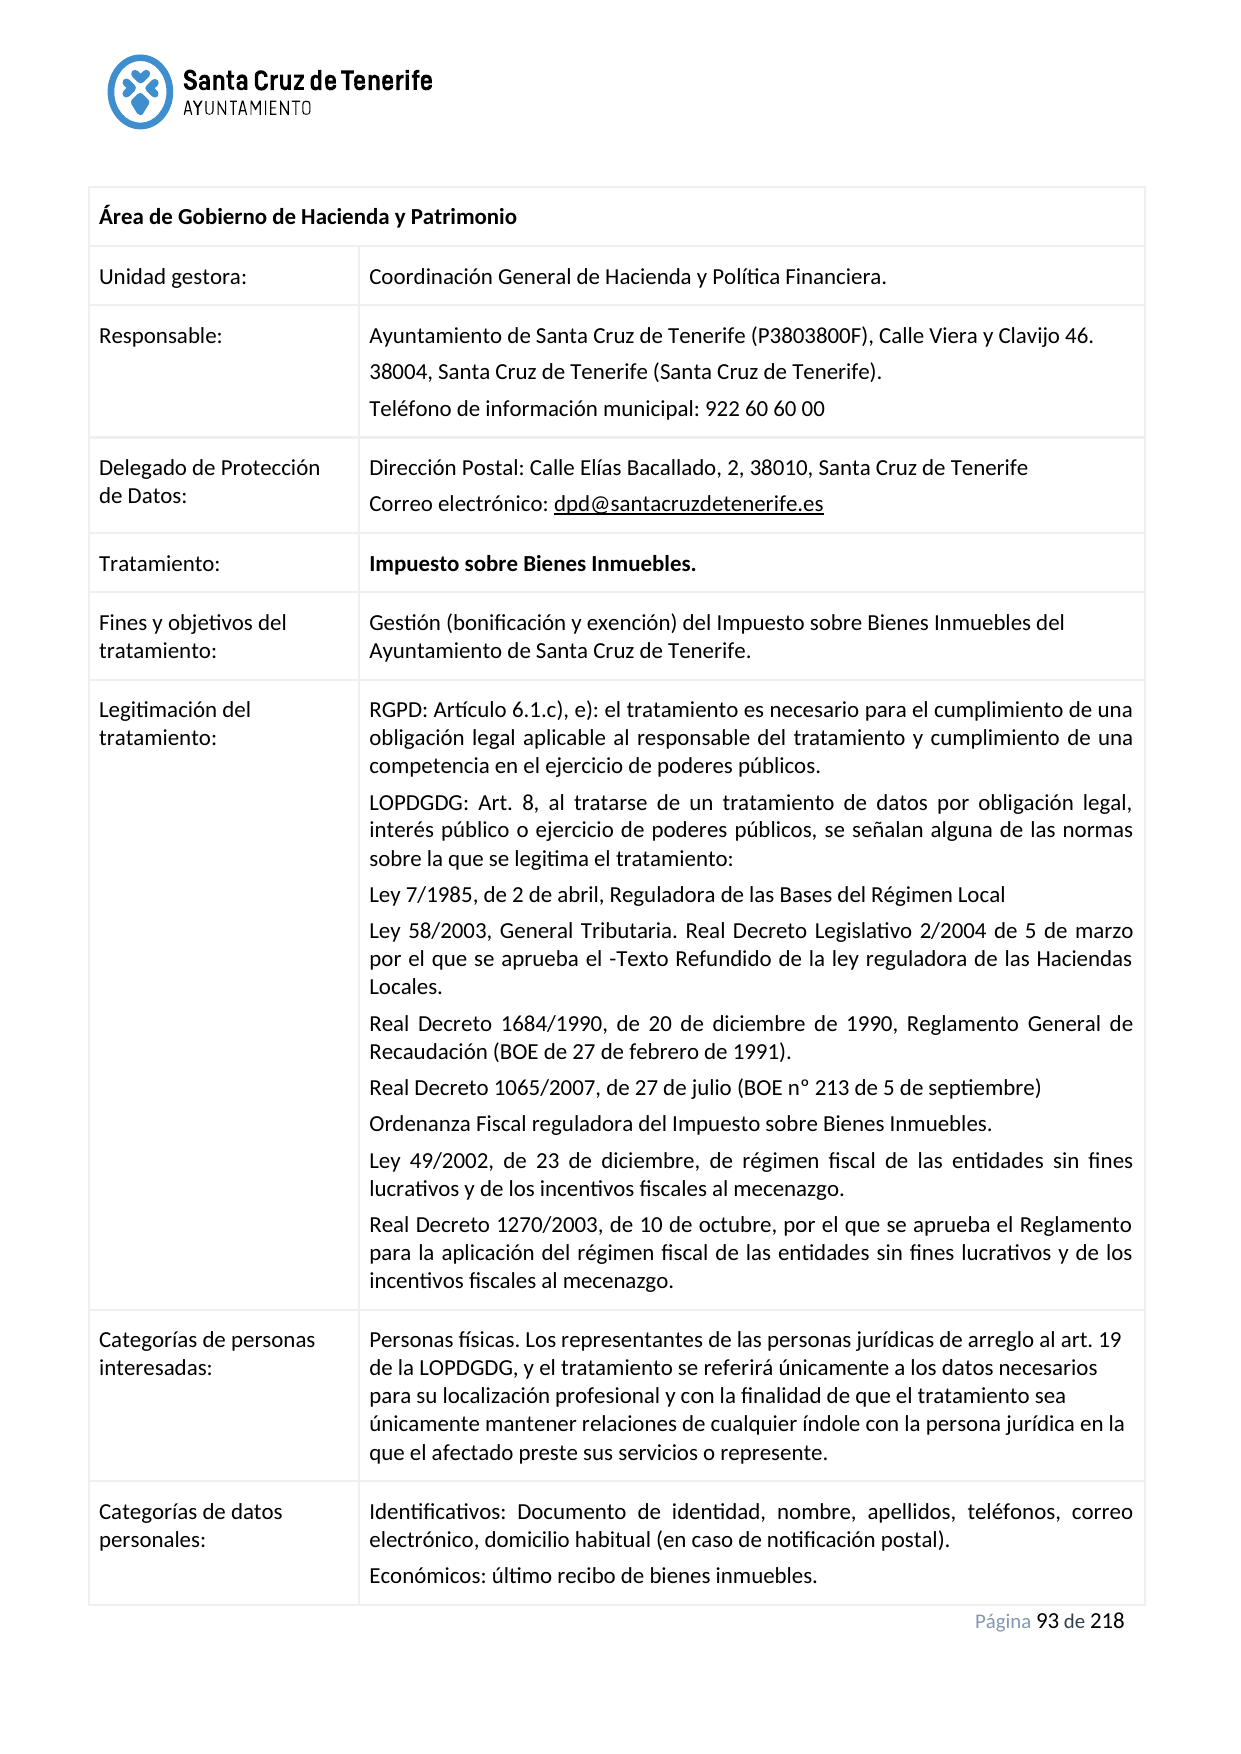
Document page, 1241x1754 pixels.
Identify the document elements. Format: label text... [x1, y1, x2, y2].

table_cell Gestión (bonificación y exención) del Impuesto sobre Bienes Inmuebles del Ayuntamiento de Santa Cruz de Tenerife. [360, 593, 1144, 678]
table_cell Categorías de datos personales: [90, 1482, 358, 1604]
table_cell Impuesto sobre Bienes Inmuebles. [360, 534, 1144, 591]
table_cell Dirección Postal: Calle Elías Bacallado, 2, 38010, Santa Cruz de Tenerife Correo electrónico: dpd@santacruzdetenerife.es [360, 439, 1144, 532]
table_cell Identificativos: Documento de identidad, nombre, apellidos, teléfonos, correo electrónico, domicilio habitual (en caso de notificación postal). Económicos: último recibo de bienes inmuebles. [360, 1482, 1144, 1604]
table_cell Coordinación General de Hacienda y Política Financiera. [360, 247, 1144, 304]
table_cell Personas físicas. Los representantes de las personas jurídicas de arreglo al art. 19 de la LOPDGDG, y el tratamiento se referirá únicamente a los datos necesarios para su localización profesional y con la finalidad de que el tratamiento sea únicamente mantener relaciones de cualquier índole con la persona jurídica en la que el afectado preste sus servicios o represente. [360, 1311, 1144, 1480]
table_cell Unidad gestora: [90, 247, 358, 304]
table_header Área de Gobierno de Hacienda y Patrimonio [90, 188, 1144, 245]
table_cell Delegado de Protección de Datos: [90, 439, 358, 532]
table_cell Legitimación del tratamiento: [90, 681, 358, 1309]
table_cell Categorías de personas interesadas: [90, 1311, 358, 1480]
table_cell Ayuntamiento de Santa Cruz de Tenerife (P3803800F), Calle Viera y Clavijo 46. 38004, Santa Cruz de Tenerife (Santa Cruz de Tenerife). Teléfono de información municipal: 922 60 60 00 [360, 306, 1144, 436]
table_cell Responsable: [90, 306, 358, 436]
table_cell Fines y objetivos del tratamiento: [90, 593, 358, 678]
table_cell Tratamiento: [90, 534, 358, 591]
table_cell RGPD: Artículo 6.1.c), e): el tratamiento es necesario para el cumplimiento de una obligación legal aplicable al responsable del tratamiento y cumplimiento de una competencia en el ejercicio de poderes públicos. LOPDGDG: Art. 8, al tratarse de un tratamiento de datos por obligación legal, interés público o ejercicio de poderes públicos, se señalan alguna de las normas sobre la que se legitima el tratamiento: Ley 7/1985, de 2 de abril, Reguladora de las Bases del Régimen Local Ley 58/2003, General Tributaria. Real Decreto Legislativo 2/2004 de 5 de marzo por el que se aprueba el -Texto Refundido de la ley reguladora de las Haciendas Locales. Real Decreto 1684/1990, de 20 de diciembre de 1990, Reglamento General de Recaudación (BOE de 27 de febrero de 1991). Real Decreto 1065/2007, de 27 de julio (BOE nº 213 de 5 de septiembre) Ordenanza Fiscal reguladora del Impuesto sobre Bienes Inmuebles. Ley 49/2002, de 23 de diciembre, de régimen fiscal de las entidades sin fines lucrativos y de los incentivos fiscales al mecenazgo. Real Decreto 1270/2003, de 10 de octubre, por el que se aprueba el Reglamento para la aplicación del régimen fiscal de las entidades sin fines lucrativos y de los incentivos fiscales al mecenazgo. [360, 681, 1144, 1309]
